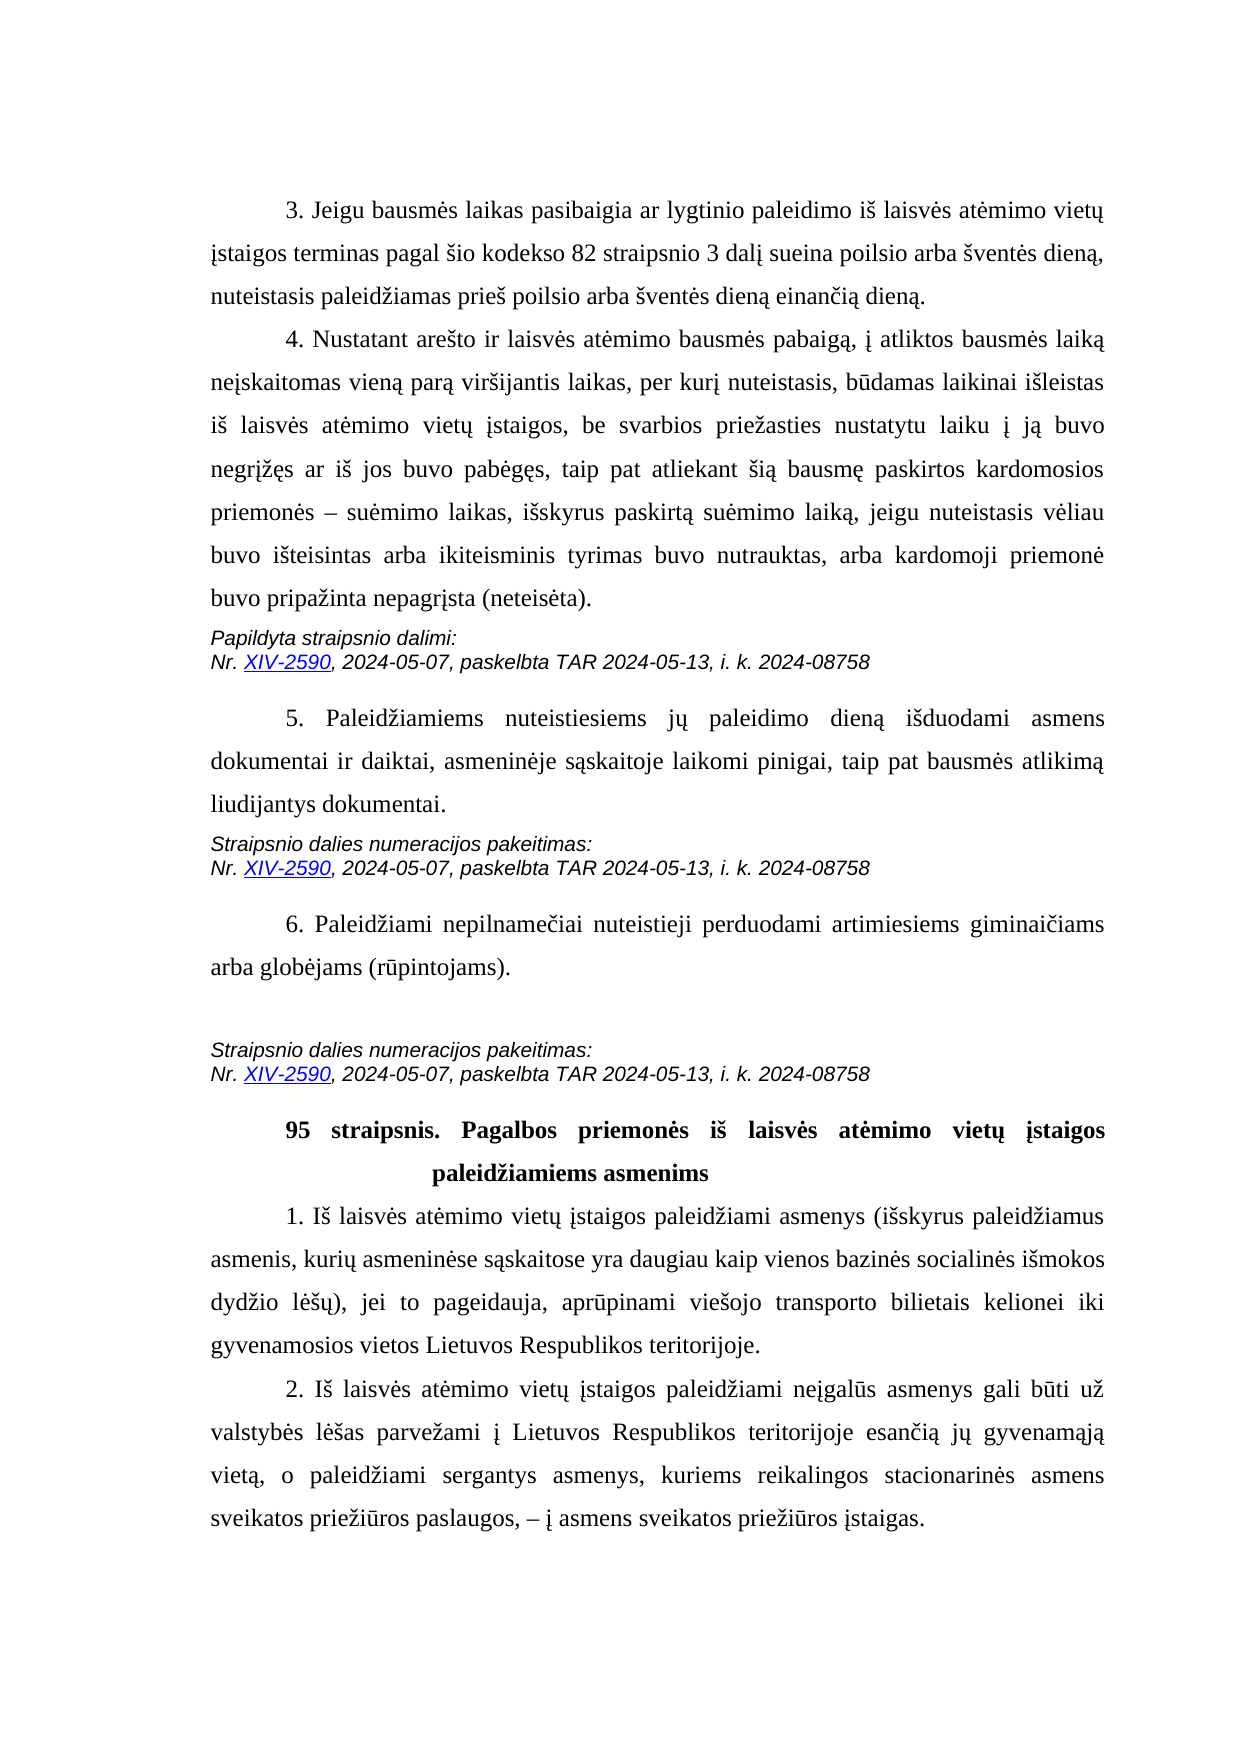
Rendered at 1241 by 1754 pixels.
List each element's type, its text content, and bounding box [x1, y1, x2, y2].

text 6. Paleidžiami nepilnamečiai nuteistieji perduodami artimiesiems giminaičiams arba globėjams (rūpintojams). [210, 909, 1105, 981]
text 4. Nustatant arešto ir laisvės atėmimo bausmės pabaigą, į atliktos bausmės laiką neįskaitomas vieną parą viršijantis laikas, per kurį nuteistasis, būdamas laikinai išleistas iš laisvės atėmimo vietų įstaigos, be svarbios priežasties nustatytu laiku į ją buvo negrįžęs ar iš jos buvo pabėgęs, taip pat atliekant šią bausmę paskirtos kardomosios priemonės – suėmimo laikas, išskyrus paskirtą suėmimo laiką, jeigu nuteistasis vėliau buvo išteisintas arba ikiteisminis tyrimas buvo nutrauktas, arba kardomoji priemonė buvo pripažinta nepagrįsta (neteisėta). [210, 324, 1105, 612]
text 1. Iš laisvės atėmimo vietų įstaigos paleidžiami asmenys (išskyrus paleidžiamus asmenis, kurių asmeninėse sąskaitose yra daugiau kaip vienos bazinės socialinės išmokos dydžio lėšų), jei to pageidauja, aprūpinami viešojo transporto bilietais kelionei iki gyvenamosios vietos Lietuvos Respublikos teritorijoje. [210, 1201, 1105, 1359]
text 5. Paleidžiamiems nuteistiesiems jų paleidimo dieną išduodami asmens dokumentai ir daiktai, asmeninėje sąskaitoje laikomi pinigai, taip pat bausmės atlikimą liudijantys dokumentai. [210, 703, 1105, 818]
text 2. Iš laisvės atėmimo vietų įstaigos paleidžiami neįgalūs asmenys gali būti už valstybės lėšas parvežami į Lietuvos Respublikos teritorijoje esančią jų gyvenamąją vietą, o paleidžiami sergantys asmenys, kuriems reikalingos stacionarinės asmens sveikatos priežiūros paslaugos, – į asmens sveikatos priežiūros įstaigas. [210, 1374, 1105, 1532]
text Straipsnio dalies numeracijos pakeitimas: [210, 1038, 1105, 1062]
text Papildyta straipsnio dalimi: [210, 626, 1105, 650]
text Straipsnio dalies numeracijos pakeitimas: [210, 832, 1105, 856]
text Nr. XIV-2590, 2024-05-07, paskelbta TAR 2024-05-13, i. k. 2024-08758 [210, 856, 1105, 880]
text 3. Jeigu bausmės laikas pasibaigia ar lygtinio paleidimo iš laisvės atėmimo vietų įstaigos terminas pagal šio kodekso 82 straipsnio 3 dalį sueina poilsio arba šventės dieną, nuteistasis paleidžiamas prieš poilsio arba šventės dieną einančią dieną. [210, 195, 1105, 310]
text Nr. XIV-2590, 2024-05-07, paskelbta TAR 2024-05-13, i. k. 2024-08758 [210, 650, 1105, 674]
text Nr. XIV-2590, 2024-05-07, paskelbta TAR 2024-05-13, i. k. 2024-08758 [210, 1062, 1105, 1086]
text 95 straipsnis. Pagalbos priemonės iš laisvės atėmimo vietų įstaigos paleidžiamiems asmenims [285, 1115, 1105, 1187]
